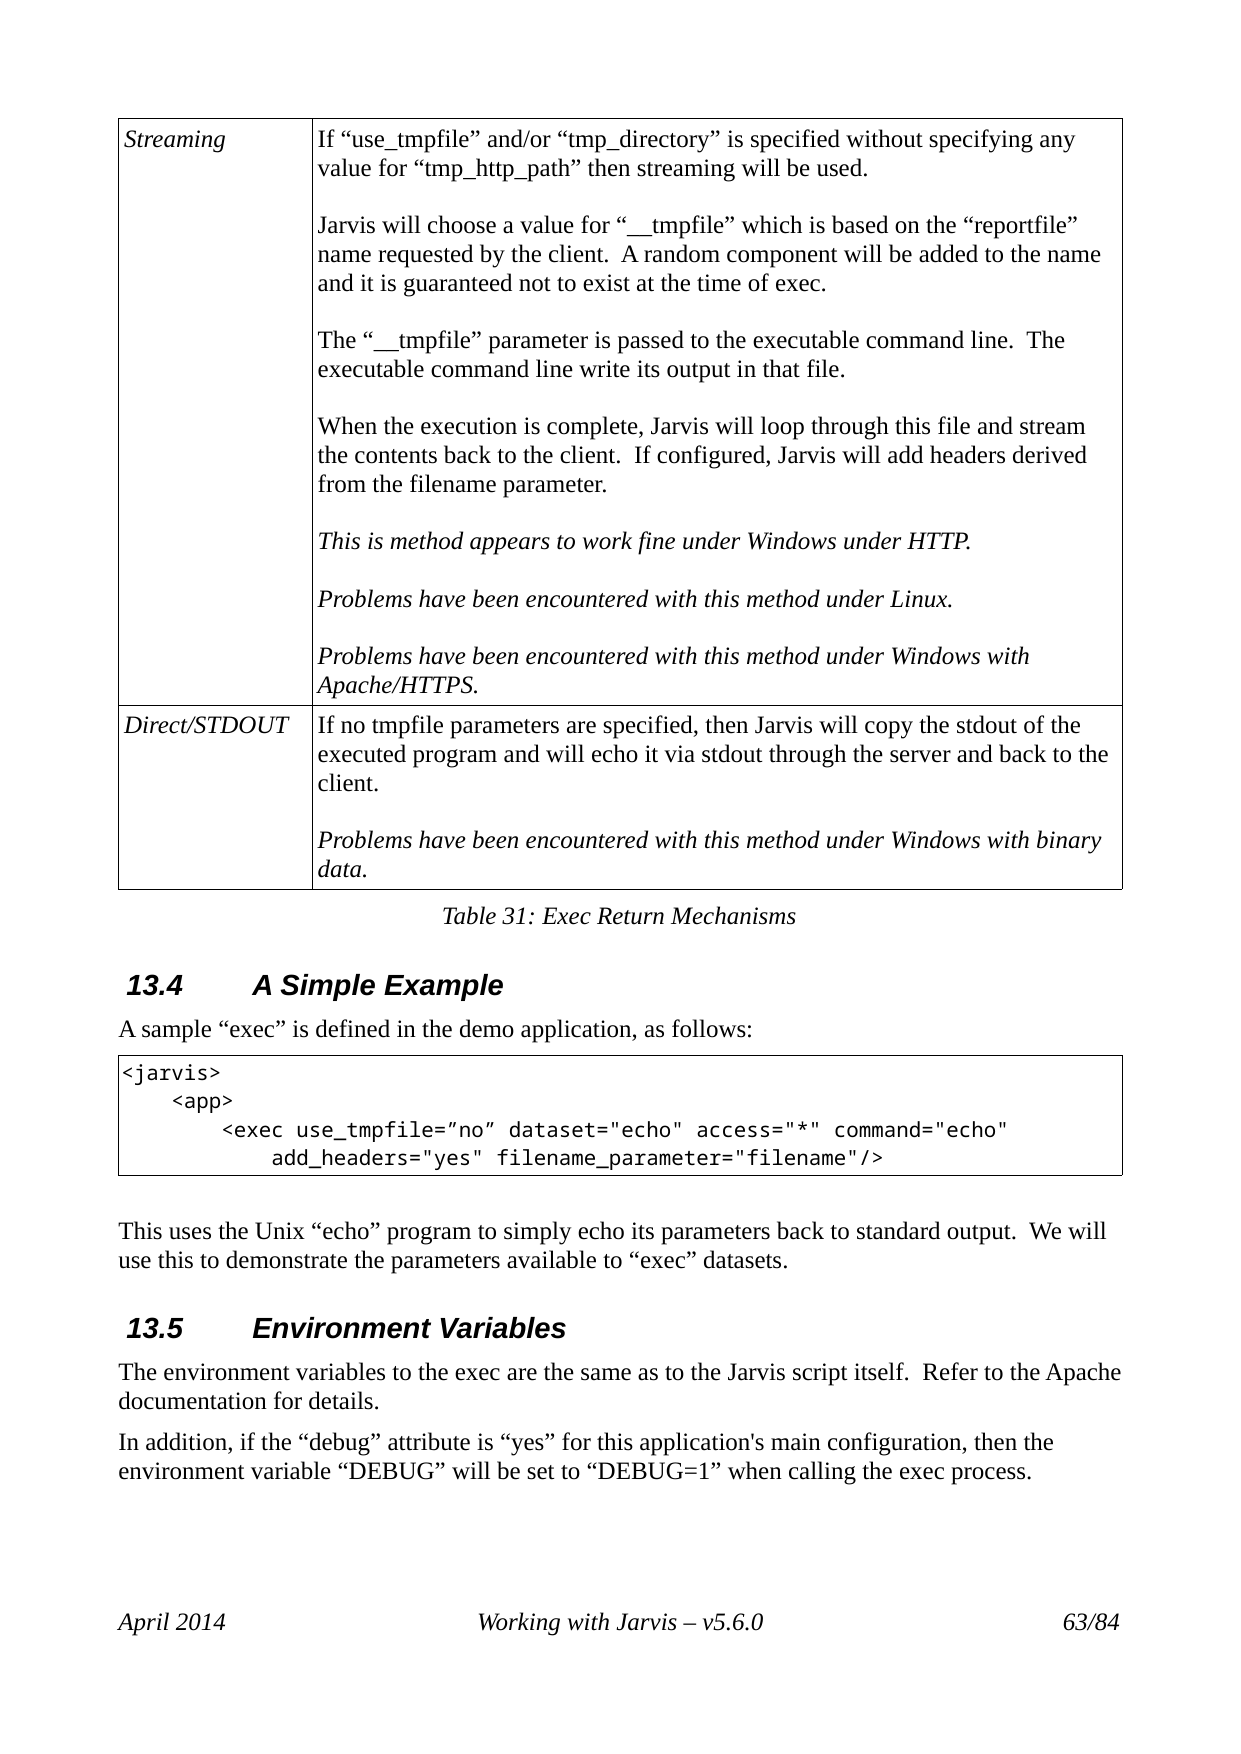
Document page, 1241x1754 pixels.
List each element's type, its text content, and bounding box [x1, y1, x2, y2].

text The environment variables to the exec are the same as to the Jarvis script itself. Refer to the Apache documentation for details. [118, 1357, 1122, 1414]
table_cell If no tmpfile parameters are specified, then Jarvis will copy the stdout of the executed program and will echo it via stdout through the server and back to the client. Problems have been encountered with this method under Windows with binary data. [313, 706, 1122, 889]
table_cell Direct/STDOUT [119, 706, 312, 889]
text <exec use_tmpfile=”no” dataset="echo" access="*" command="echo" [119, 1112, 1122, 1140]
text Table 31: Exec Return Mechanisms [118, 901, 1122, 930]
text <app> [119, 1083, 1122, 1112]
text In addition, if the “debug” attribute is “yes” for this application's main configuration, then the environment variable “DEBUG” will be set to “DEBUG=1” when calling the exec process. [118, 1427, 1122, 1484]
table_cell Streaming [119, 119, 312, 705]
table_cell If “use_tmpfile” and/or “tmp_directory” is specified without specifying any value for “tmp_http_path” then streaming will be used. Jarvis will choose a value for “__tmpfile” which is based on the “reportfile” name requested by the client. A random component will be added to the name and it is guaranteed not to exist at the time of exec. The “__tmpfile” parameter is passed to the executable command line. The executable command line write its output in that file. When the execution is complete, Jarvis will loop through this file and stream the contents back to the client. If configured, Jarvis will add headers derived from the filename parameter. This is method appears to work fine under Windows under HTTP. Problems have been encountered with this method under Linux. Problems have been encountered with this method under Windows with Apache/HTTPS. [313, 119, 1122, 705]
text This uses the Unix “echo” program to simply echo its parameters back to standard output. We will use this to demonstrate the parameters available to “exec” datasets. [118, 1216, 1122, 1273]
subtitle Environment Variables [118, 1311, 1122, 1344]
text <jarvis> [119, 1056, 1122, 1083]
subtitle A Simple Example [118, 968, 1122, 1001]
text add_headers="yes" filename_parameter="filename"/> [119, 1140, 1122, 1175]
text A sample “exec” is defined in the demo application, as follows: [118, 1014, 1122, 1042]
